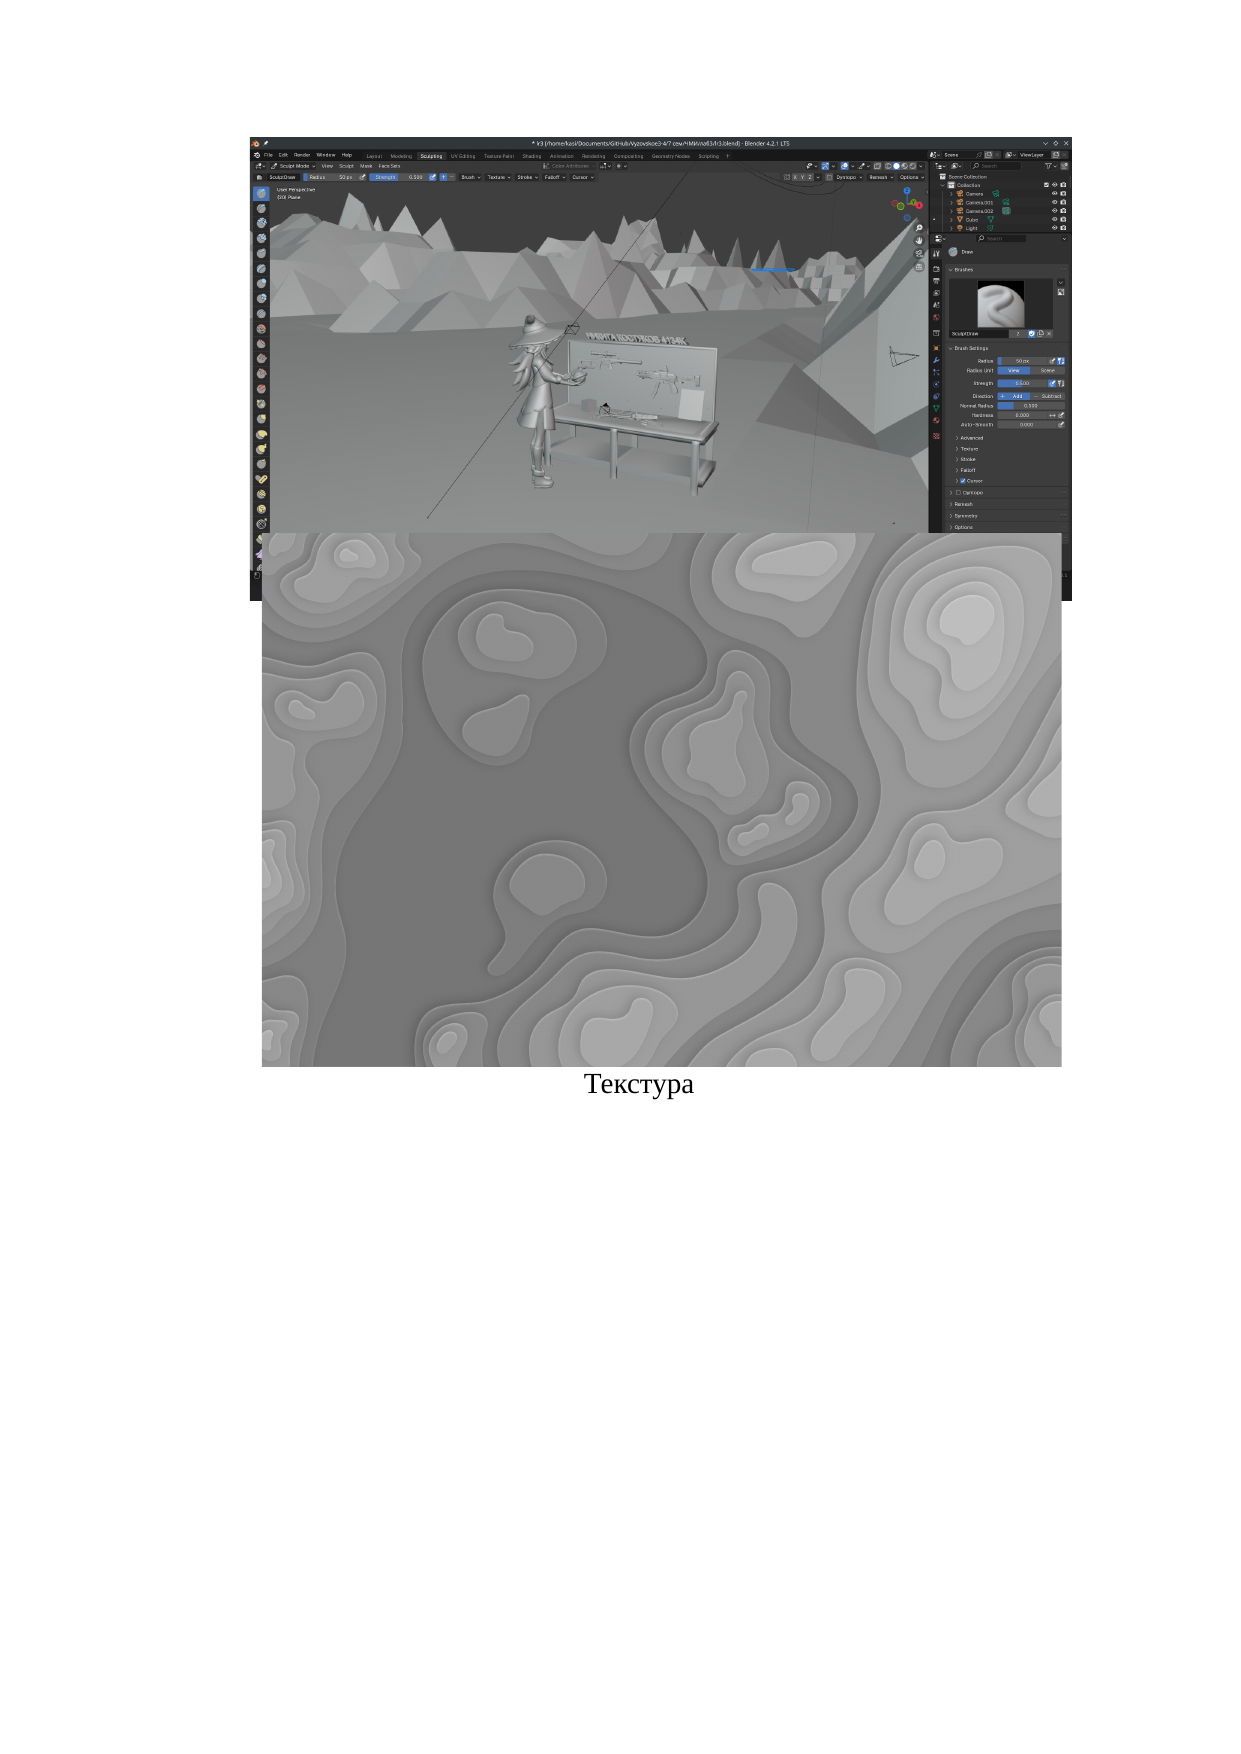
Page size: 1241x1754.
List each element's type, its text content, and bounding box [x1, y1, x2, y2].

text Текстура [156, 1009, 1122, 1100]
picture [249, 137, 1072, 1067]
